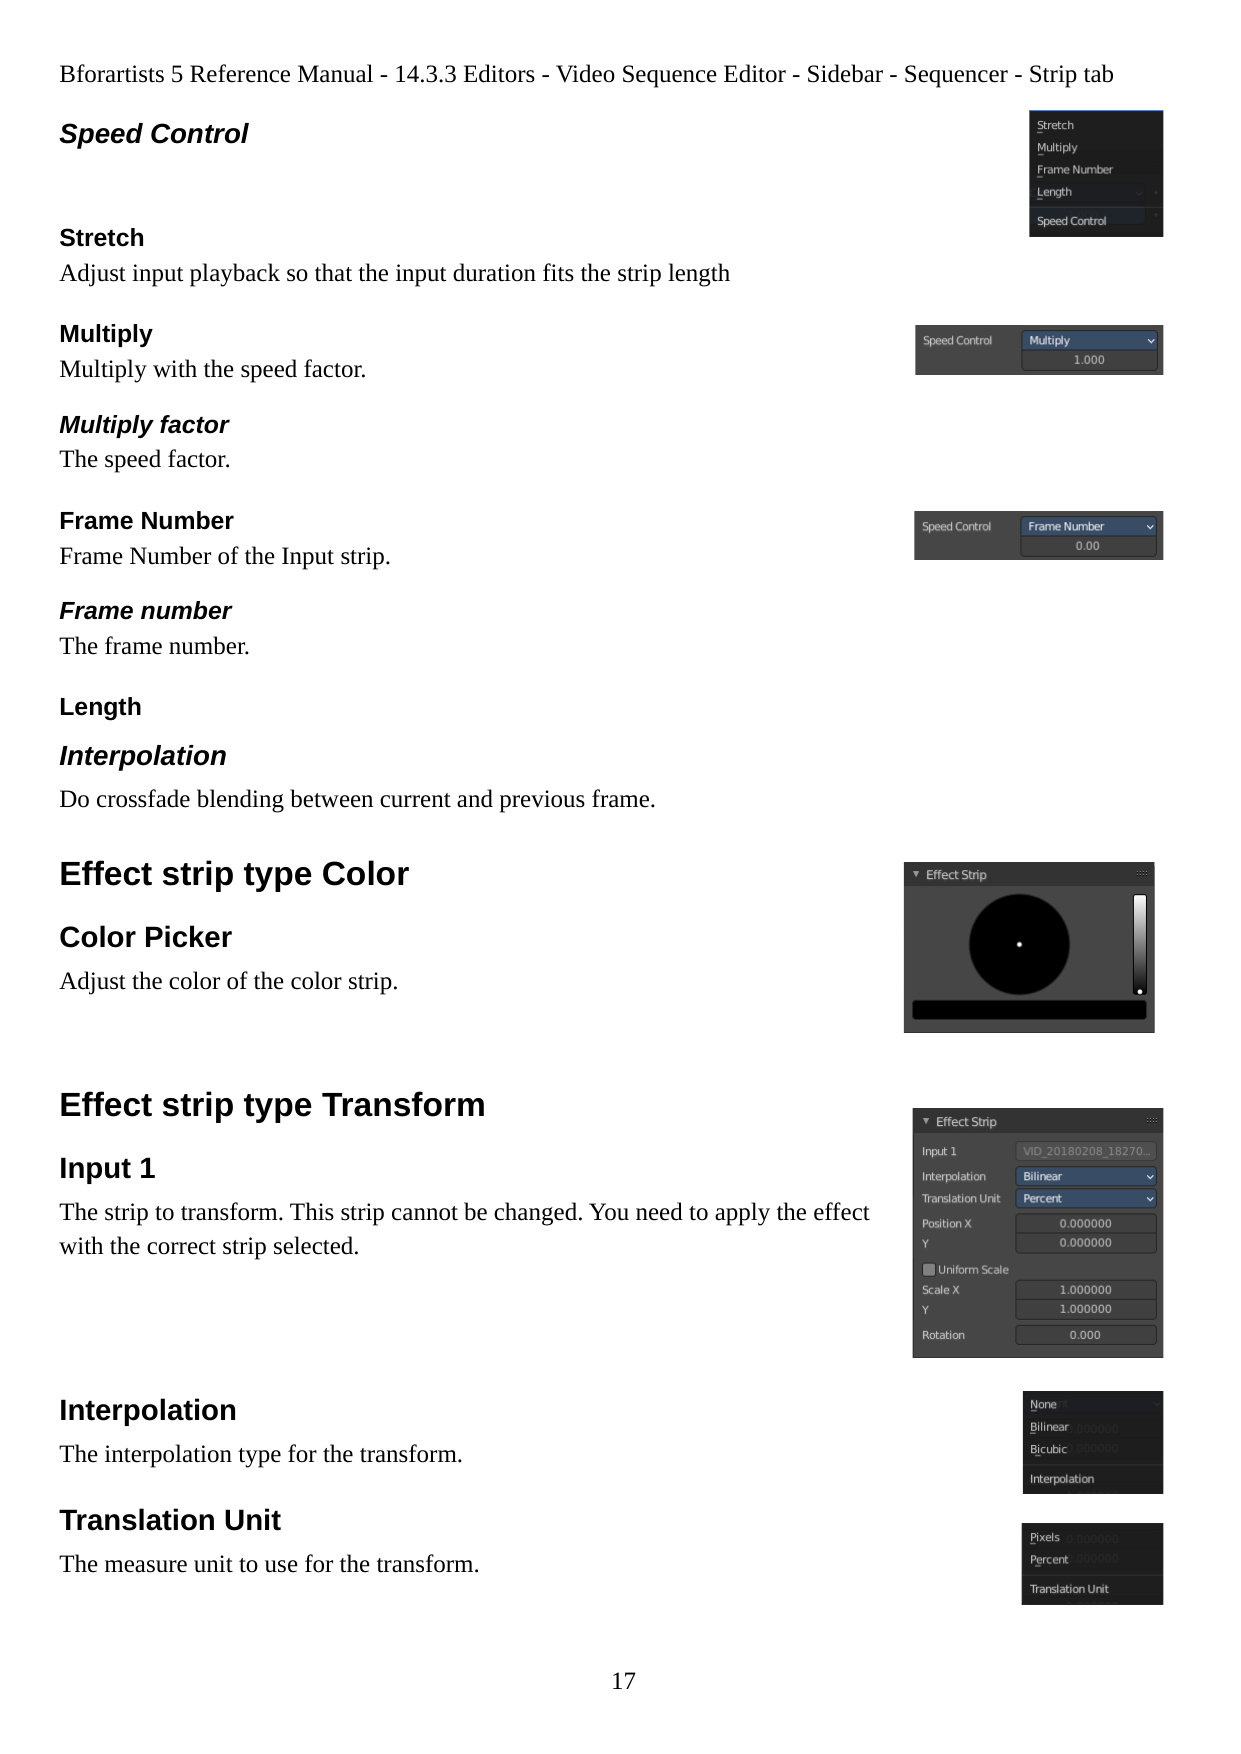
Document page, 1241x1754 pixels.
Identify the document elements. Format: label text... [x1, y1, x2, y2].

subtitle Speed Control [59, 117, 1029, 149]
subtitle [1164, 1151, 1181, 1184]
subtitle Interpolation [59, 740, 1181, 772]
text [1155, 966, 1181, 995]
subtitle Effect strip type Color [59, 854, 1181, 893]
picture [915, 325, 1164, 375]
subtitle Length [59, 692, 1181, 721]
subtitle [1155, 920, 1181, 953]
text The frame number. [59, 631, 1181, 660]
text Multiply with the speed factor. [59, 354, 1181, 383]
subtitle [1164, 117, 1181, 149]
subtitle Translation Unit [59, 1503, 1181, 1537]
subtitle Multiply [59, 319, 1181, 348]
text Adjust input playback so that the input duration fits the strip length [59, 258, 1181, 287]
picture [1022, 1391, 1164, 1494]
picture [1029, 110, 1164, 237]
text The strip to transform. This strip cannot be changed. You need to apply the effect with the correct strip selected. [59, 1197, 912, 1260]
subtitle Frame number [59, 596, 1181, 625]
picture [914, 511, 1164, 560]
picture [1021, 1523, 1164, 1605]
text The interpolation type for the transform. [59, 1439, 1022, 1468]
subtitle Interpolation [59, 1393, 1022, 1427]
subtitle [1164, 1393, 1181, 1427]
text Do crossfade blending between current and previous frame. [59, 784, 1181, 813]
subtitle Color Picker [59, 920, 903, 953]
subtitle Effect strip type Transform [59, 1085, 1181, 1124]
text The speed factor. [59, 444, 1181, 473]
picture [912, 1108, 1164, 1358]
text The measure unit to use for the transform. [59, 1549, 1021, 1578]
text Adjust the color of the color strip. [59, 966, 903, 995]
subtitle Stretch [59, 223, 1181, 252]
subtitle Frame Number [59, 506, 1181, 534]
picture [903, 862, 1155, 1033]
subtitle Multiply factor [59, 410, 1181, 438]
subtitle Input 1 [59, 1151, 912, 1184]
text Frame Number of the Input strip. [59, 541, 1181, 569]
